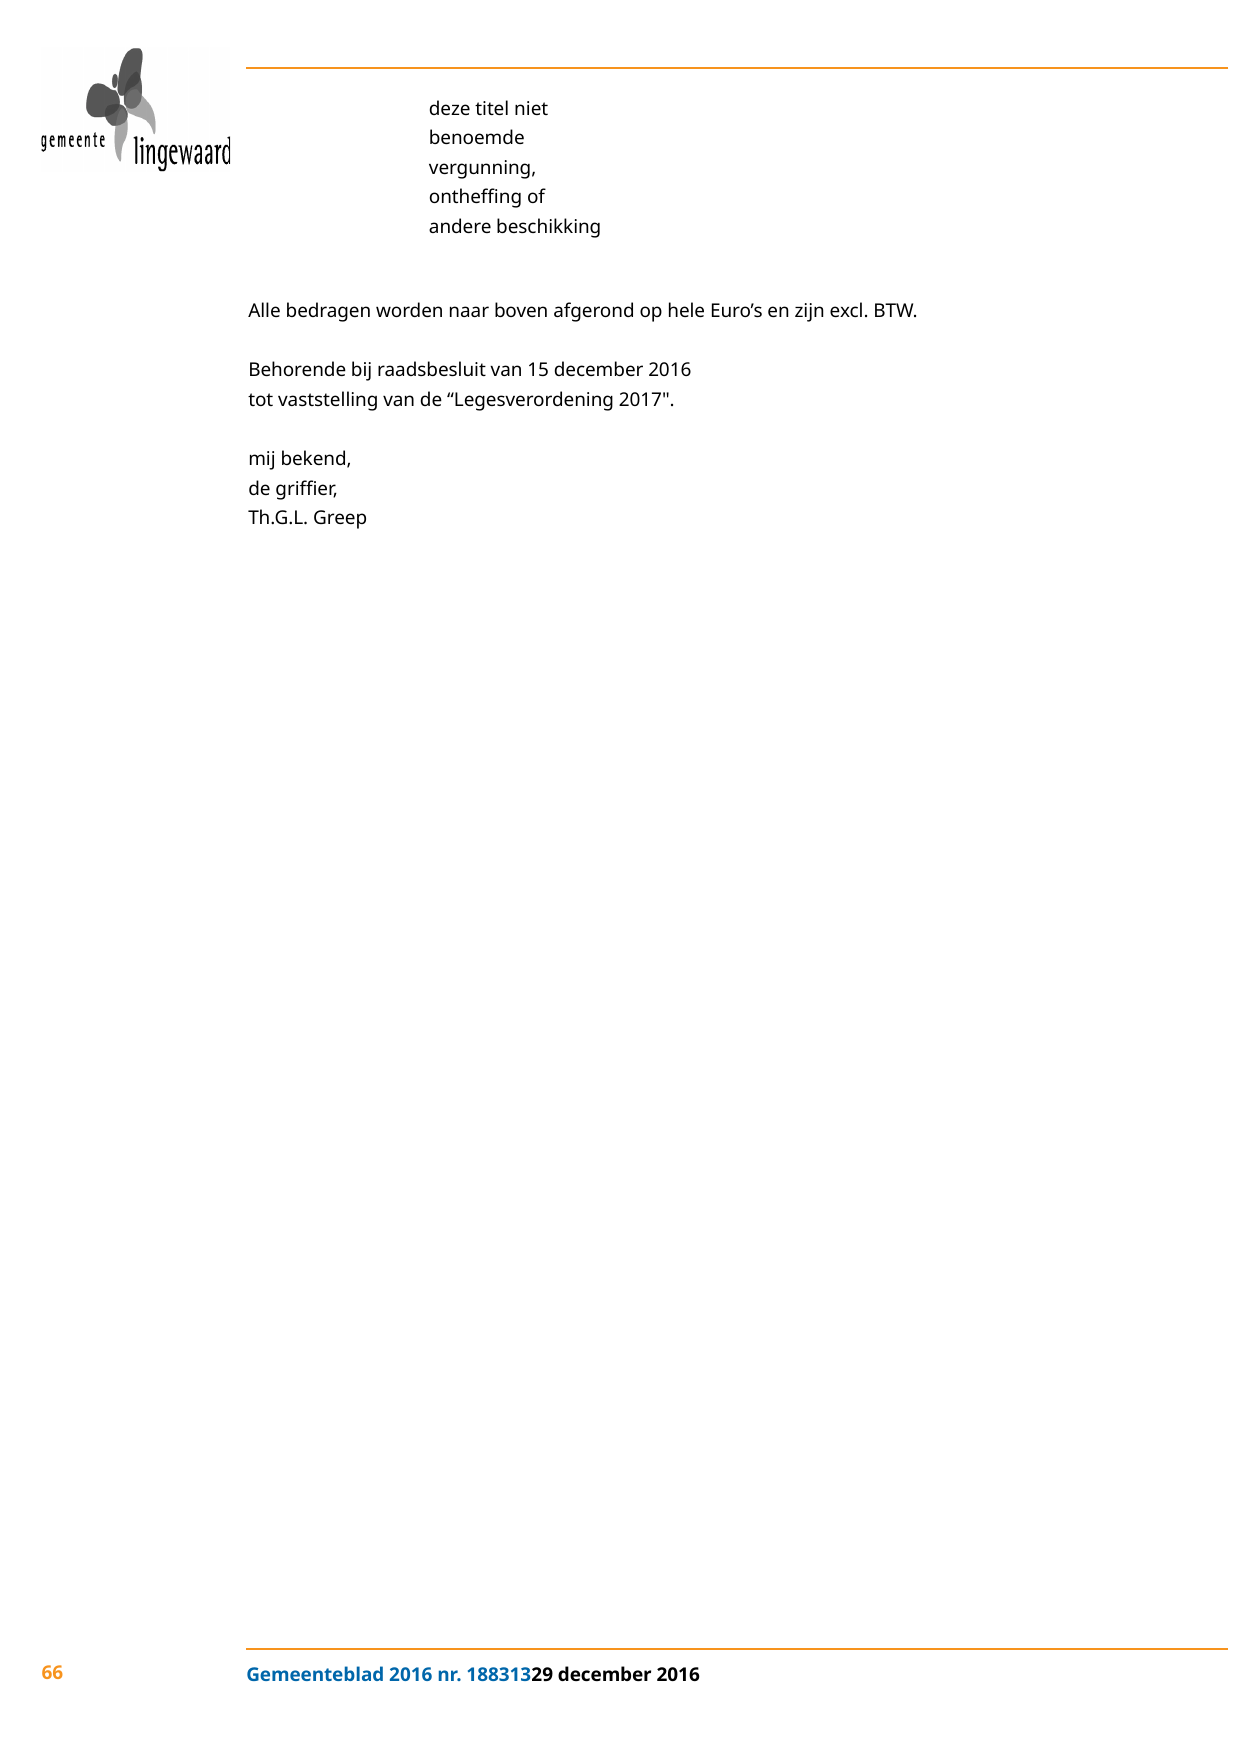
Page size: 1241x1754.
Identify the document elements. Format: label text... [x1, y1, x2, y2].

table_cell [429, 239, 609, 264]
table_cell [609, 239, 790, 264]
text tot vaststelling van de “Legesverordening 2017". [248, 386, 1152, 412]
text mij bekend, [248, 445, 1152, 471]
table_cell [790, 239, 971, 264]
table_cell [248, 239, 429, 264]
text Th.G.L. Greep [248, 504, 1152, 530]
table_cell [609, 95, 790, 239]
picture [41, 47, 231, 172]
text Alle bedragen worden naar boven afgerond op hele Euro’s en zijn excl. BTW. [248, 297, 1152, 323]
table_cell [790, 95, 971, 239]
table_cell deze titel niet benoemde vergunning, ontheffing of andere beschikking [429, 95, 609, 239]
text Behorende bij raadsbesluit van 15 december 2016 [248, 357, 1152, 382]
table_cell [248, 95, 429, 239]
text de griffier, [248, 475, 1152, 501]
